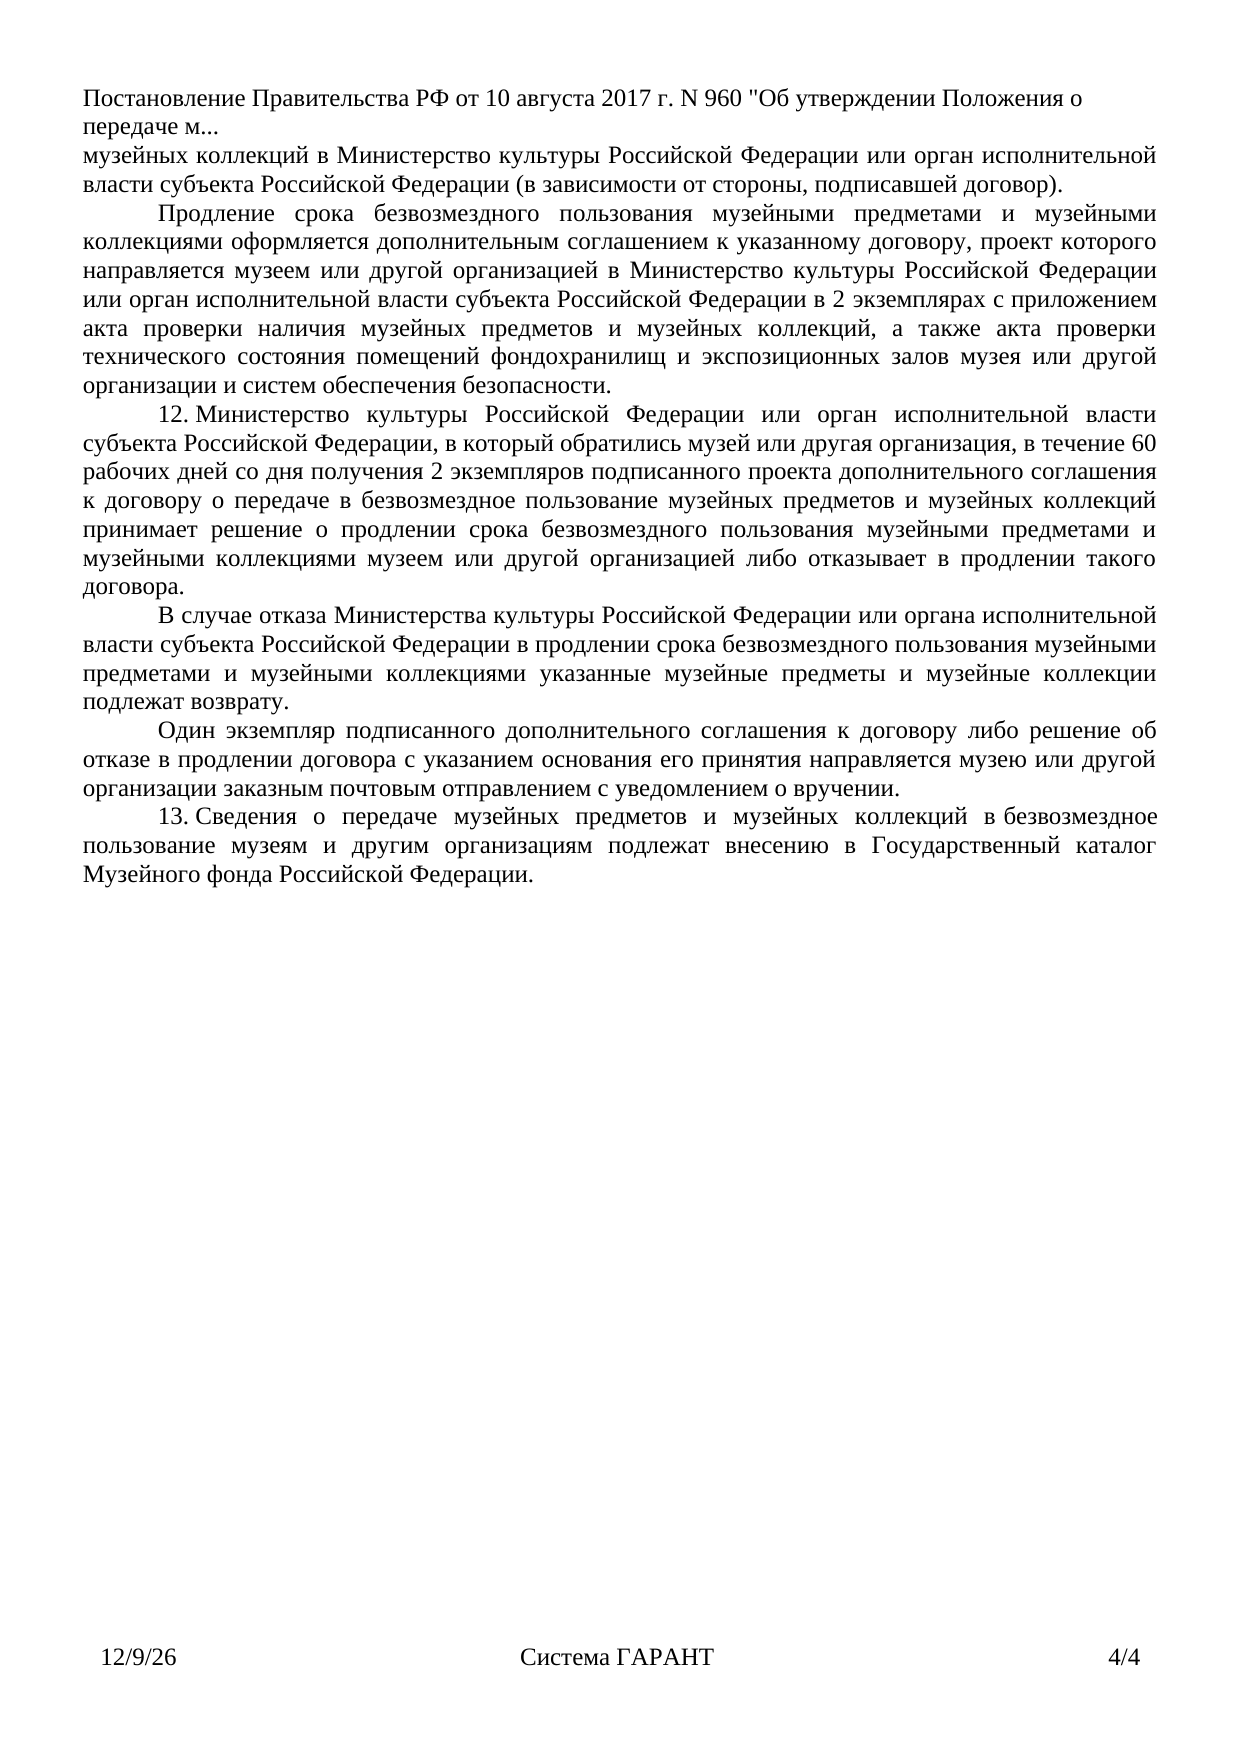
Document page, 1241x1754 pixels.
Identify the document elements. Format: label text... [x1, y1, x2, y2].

text 13. Сведения о передаче музейных предметов и музейных коллекций в безвозмездное пользование музеям и другим организациям подлежат внесению в Государственный каталог Музейного фонда Российской Федерации. [83, 801, 1157, 888]
text Один экземпляр подписанного дополнительного соглашения к договору либо решение об отказе в продлении договора с указанием основания его принятия направляется музею или другой организации заказным почтовым отправлением с уведомлением о вручении. [83, 715, 1157, 801]
text Продление срока безвозмездного пользования музейными предметами и музейными коллекциями оформляется дополнительным соглашением к указанному договору, проект которого направляется музеем или другой организацией в Министерство культуры Российской Федерации или орган исполнительной власти субъекта Российской Федерации в 2 экземплярах с приложением акта проверки наличия музейных предметов и музейных коллекций, а также акта проверки технического состояния помещений фондохранилищ и экспозиционных залов музея или другой организации и систем обеспечения безопасности. [83, 198, 1157, 399]
text музейных коллекций в Министерство культуры Российской Федерации или орган исполнительной власти субъекта Российской Федерации (в зависимости от стороны, подписавшей договор). [83, 140, 1157, 198]
text 12. Министерство культуры Российской Федерации или орган исполнительной власти субъекта Российской Федерации, в который обратились музей или другая организация, в течение 60 рабочих дней со дня получения 2 экземпляров подписанного проекта дополнительного соглашения к договору о передаче в безвозмездное пользование музейных предметов и музейных коллекций принимает решение о продлении срока безвозмездного пользования музейными предметами и музейными коллекциями музеем или другой организацией либо отказывает в продлении такого договора. [83, 399, 1157, 600]
text В случае отказа Министерства культуры Российской Федерации или органа исполнительной власти субъекта Российской Федерации в продлении срока безвозмездного пользования музейными предметами и музейными коллекциями указанные музейные предметы и музейные коллекции подлежат возврату. [83, 600, 1157, 715]
